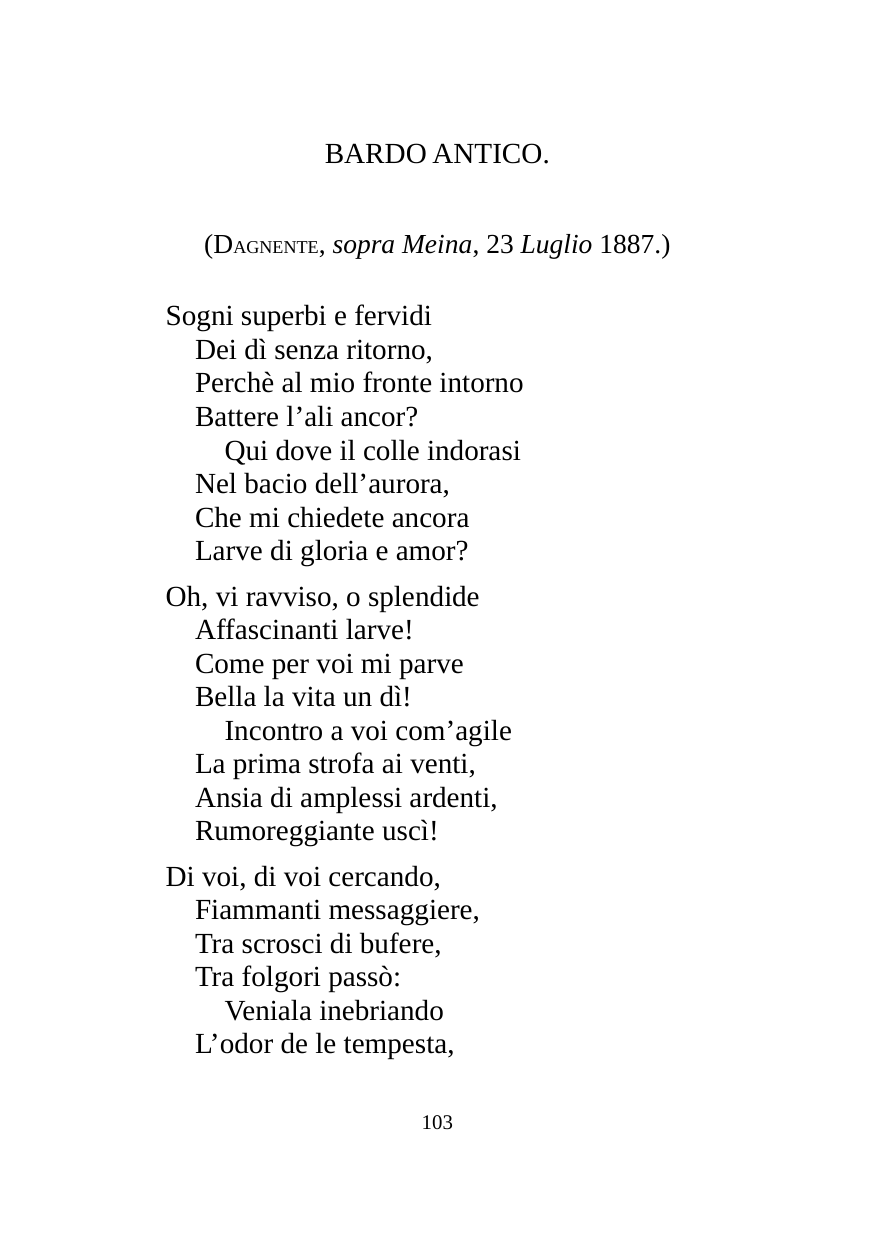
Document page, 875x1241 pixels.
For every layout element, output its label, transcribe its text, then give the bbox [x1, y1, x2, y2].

text Oh, vi ravviso, o splendide Affascinanti larve! Come per voi mi parve Bella la vita un dì! [165, 579, 768, 713]
text Veniala inebriando L’odor de le tempesta, [195, 993, 768, 1060]
text Sogni superbi e fervidi Dei dì senza ritorno, Perchè al mio fronte intorno Battere l’ali ancor? [165, 298, 768, 433]
text Di voi, di voi cercando, Fiammanti messaggiere, Tra scrosci di bufere, Tra folgori passò: [165, 859, 768, 993]
text Incontro a voi com’agile La prima strofa ai venti, Ansia di amplessi ardenti, Rumoreggiante uscì! [195, 713, 768, 847]
subtitle BARDO ANTICO. [106, 136, 768, 169]
text Qui dove il colle indorasi Nel bacio dell’aurora, Che mi chiedete ancora Larve di gloria e amor? [195, 433, 768, 567]
text (Dagnente, sopra Meina, 23 Luglio 1887.) [106, 227, 768, 259]
